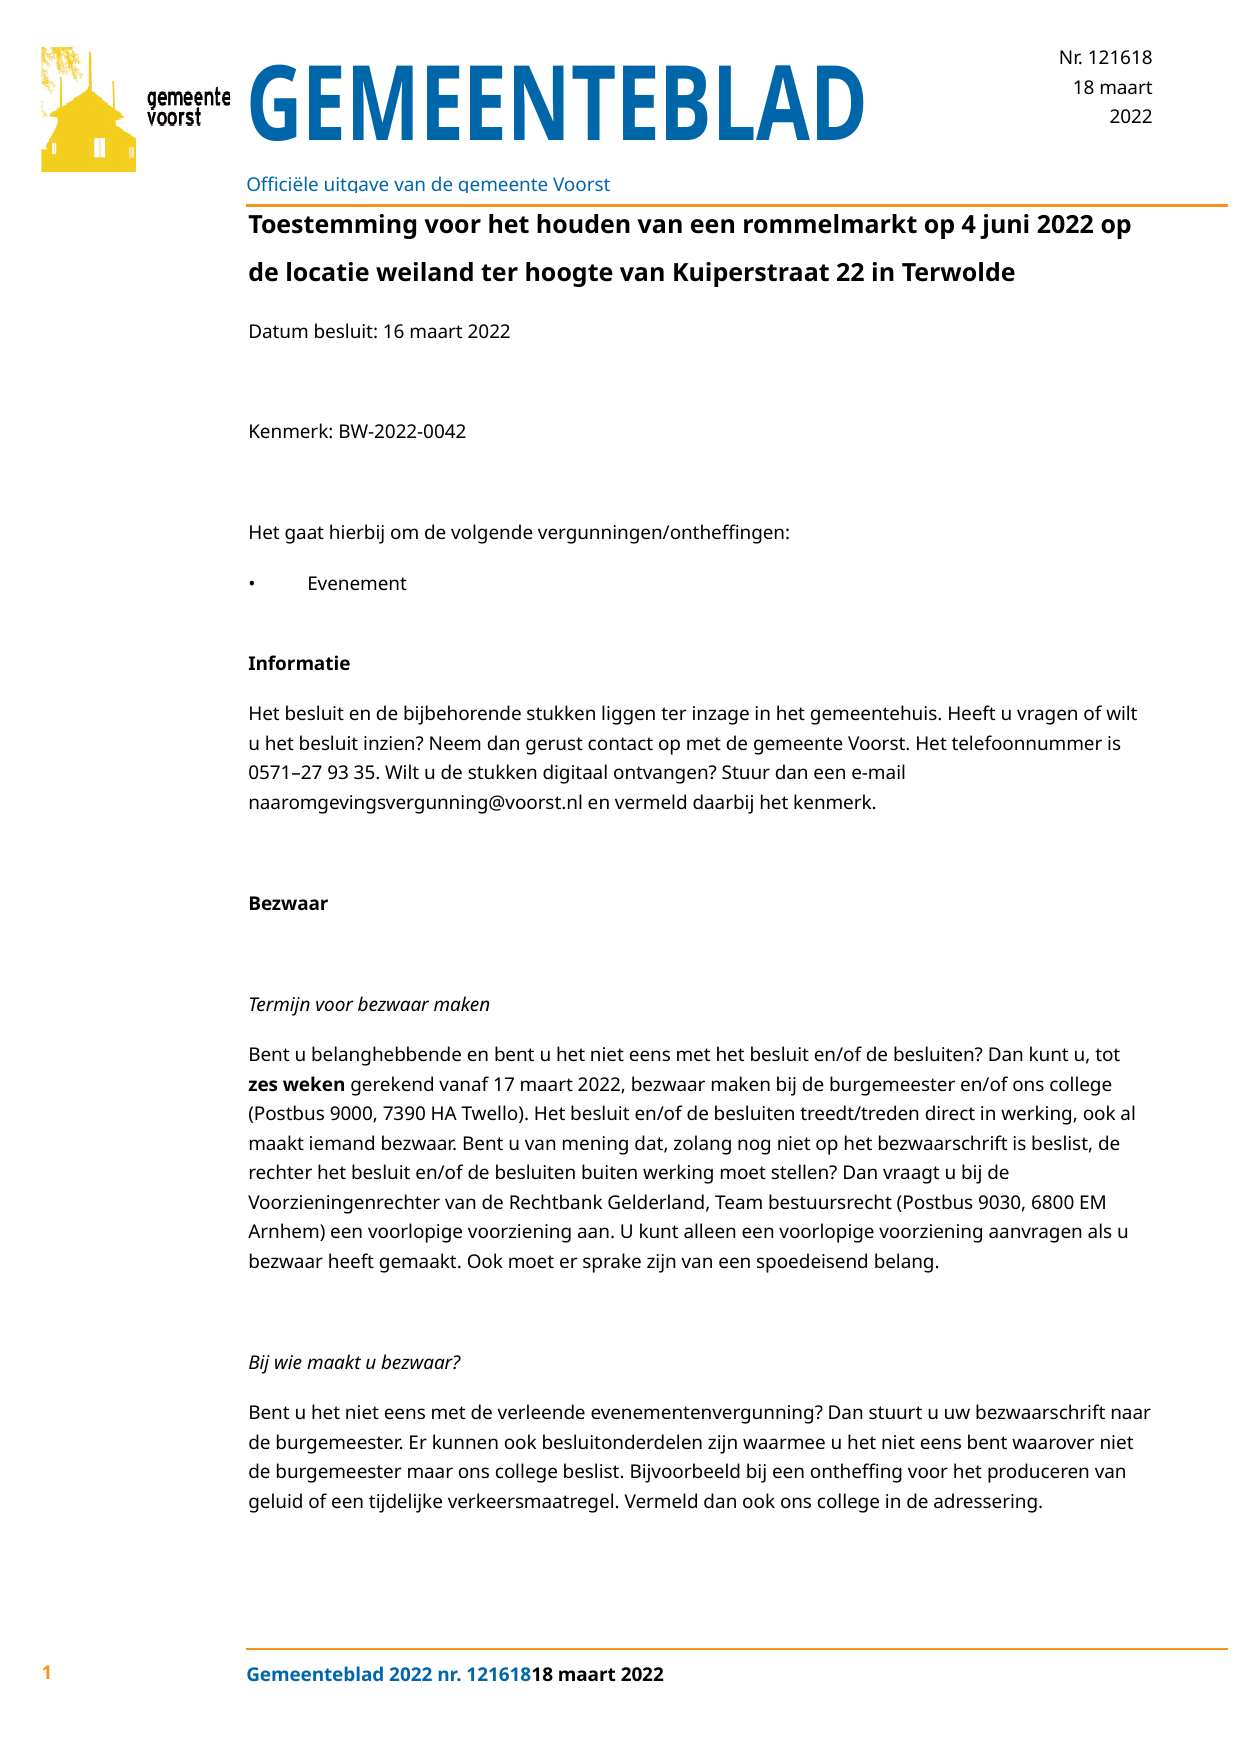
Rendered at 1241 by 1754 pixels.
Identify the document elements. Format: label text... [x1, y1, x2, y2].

text Bent u het niet eens met de verleende evenementenvergunning? Dan stuurt u uw bezwaarschrift naar de burgemeester. Er kunnen ook besluitonderdelen zijn waarmee u het niet eens bent waarover niet de burgemeester maar ons college beslist. Bijvoorbeeld bij een ontheffing voor het produceren van geluid of een tijdelijke verkeersmaatregel. Vermeld dan ook ons college in de adressering. [248, 1399, 1152, 1514]
picture [41, 47, 231, 172]
text Het besluit en de bijbehorende stukken liggen ter inzage in het gemeentehuis. Heeft u vragen of wilt u het besluit inzien? Neem dan gerust contact op met de gemeente Voorst. Het telefoonnummer is 0571–27 93 35. Wilt u de stukken digitaal ontvangen? Stuur dan een e-mail naaromgevingsvergunning@voorst.nl en vermeld daarbij het kenmerk. [248, 700, 1152, 815]
text Bij wie maakt u bezwaar? [248, 1349, 1152, 1375]
text Bezwaar [248, 890, 1152, 916]
list Evenement [248, 570, 1152, 596]
text Termijn voor bezwaar maken [248, 991, 1152, 1017]
text Toestemming voor het houden van een rommelmarkt op 4 juni 2022 op de locatie weiland ter hoogte van Kuiperstraat 22 in Terwolde [248, 207, 1152, 288]
text Kenmerk: BW-2022-0042 [248, 419, 1152, 444]
text Het gaat hierbij om de volgende vergunningen/ontheffingen: [248, 519, 1152, 545]
text Informatie [248, 650, 1152, 676]
text Bent u belanghebbende en bent u het niet eens met het besluit en/of de besluiten? Dan kunt u, tot zes weken gerekend vanaf 17 maart 2022, bezwaar maken bij de burgemeester en/of ons college (Postbus 9000, 7390 HA Twello). Het besluit en/of de besluiten treedt/treden direct in werking, ook al maakt iemand bezwaar. Bent u van mening dat, zolang nog niet op het bezwaarschrift is beslist, de rechter het besluit en/of de besluiten buiten werking moet stellen? Dan vraagt u bij de Voorzieningenrechter van de Rechtbank Gelderland, Team bestuursrecht (Postbus 9030, 6800 EM Arnhem) een voorlopige voorziening aan. U kunt alleen een voorlopige voorziening aanvragen als u bezwaar heeft gemaakt. Ook moet er sprake zijn van een spoedeisend belang. [248, 1041, 1152, 1274]
text Datum besluit: 16 maart 2022 [248, 318, 1152, 344]
